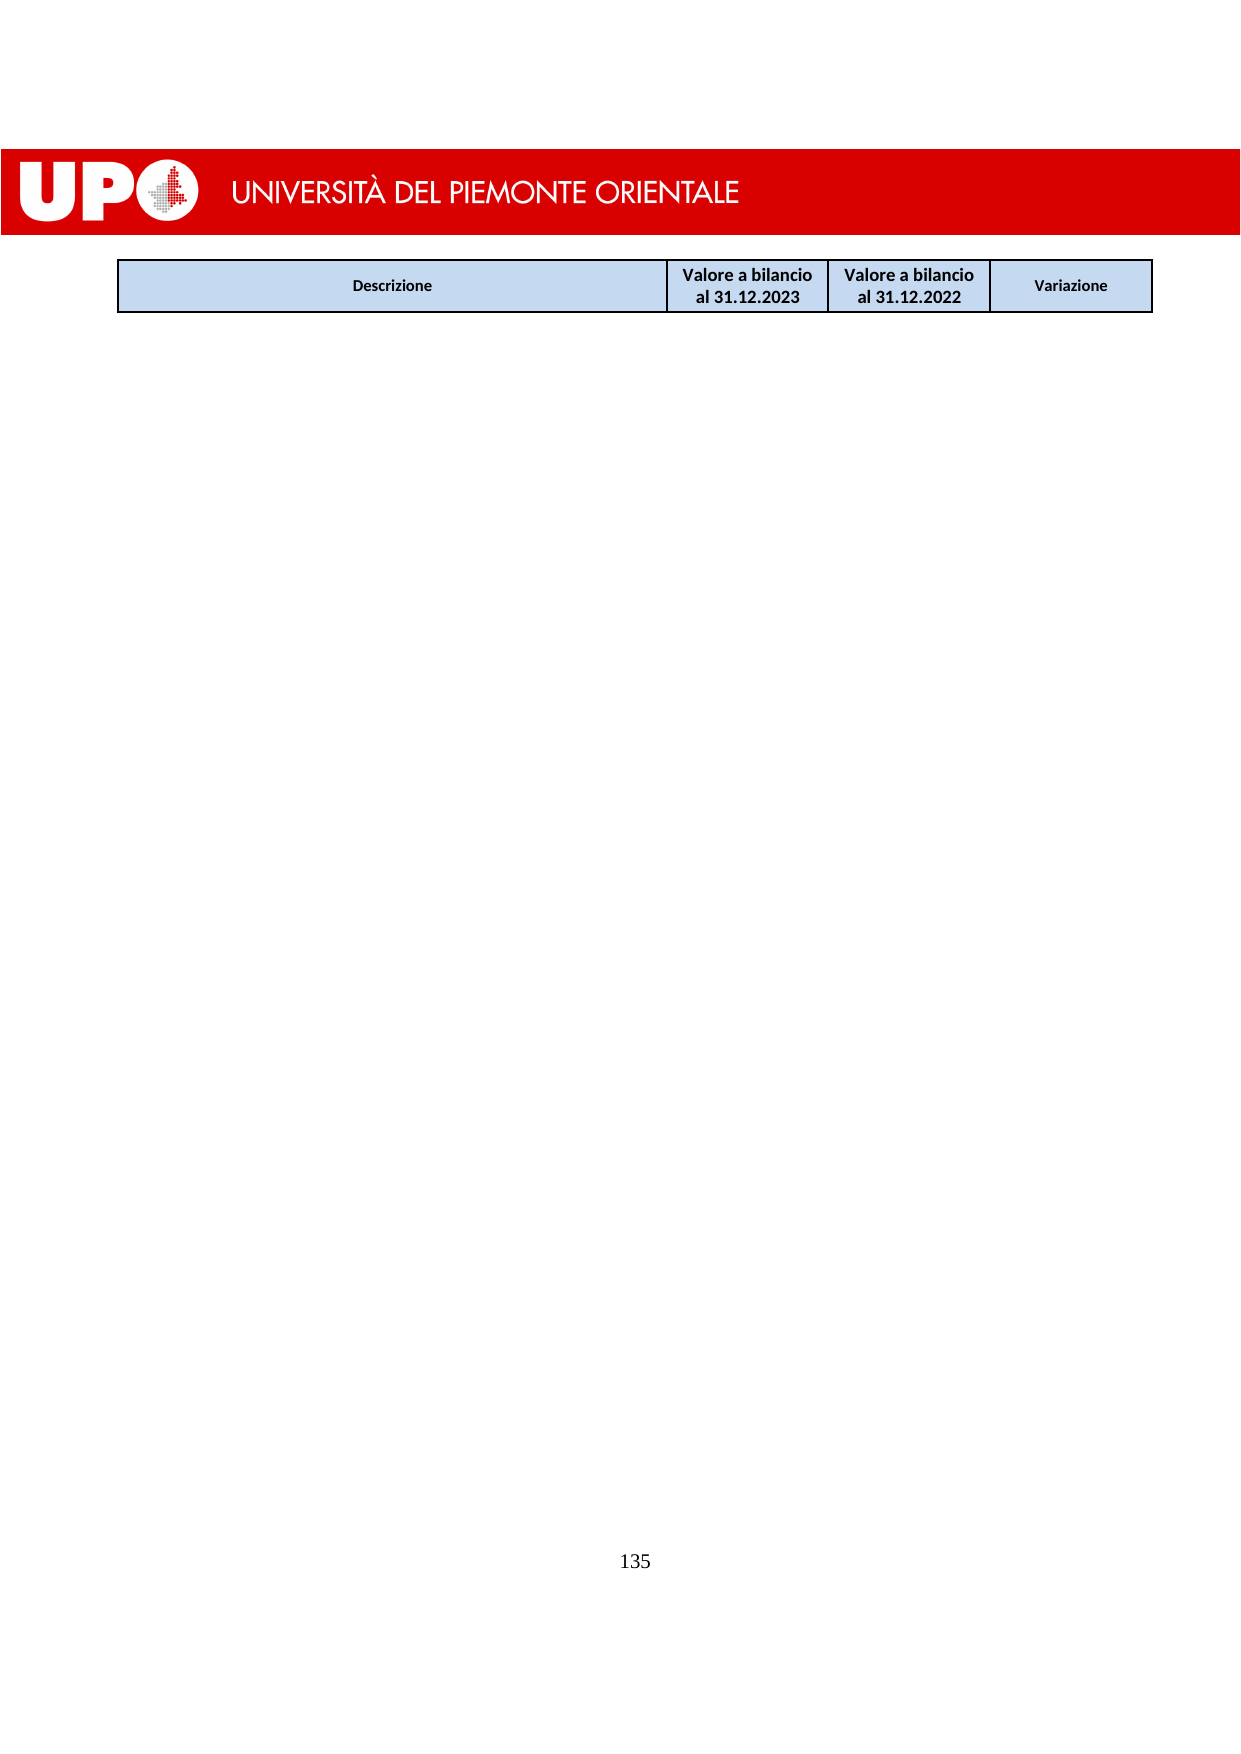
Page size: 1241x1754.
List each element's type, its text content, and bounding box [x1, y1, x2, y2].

table_header Descrizione [119, 261, 666, 311]
table_header Valore a bilancio al 31.12.2023 [668, 261, 827, 311]
table_header Valore a bilancio al 31.12.2022 [829, 261, 989, 311]
table_header Variazione [991, 261, 1151, 311]
